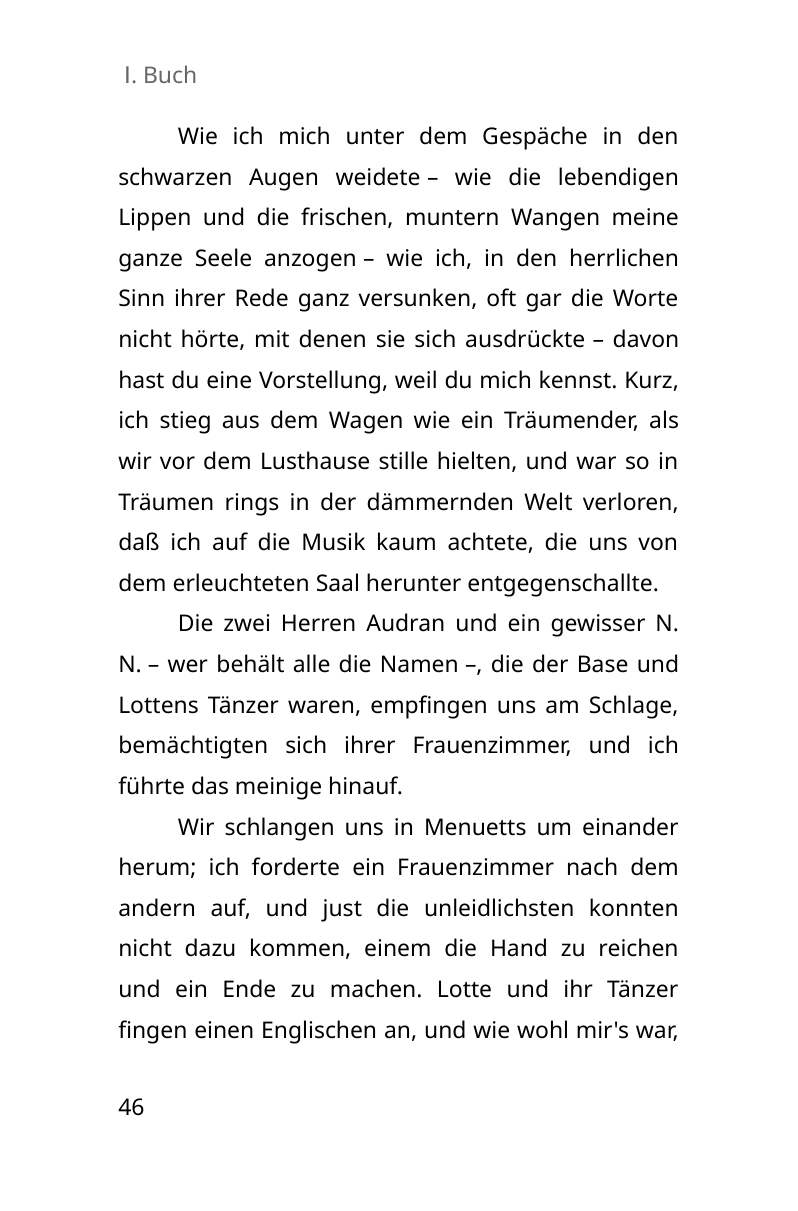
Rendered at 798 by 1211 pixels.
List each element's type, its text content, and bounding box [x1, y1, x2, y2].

text Wir schlangen uns in Menuetts um einander herum; ich forderte ein Frauenzimmer nach dem andern auf, und just die unleidlichsten konnten nicht dazu kommen, einem die Hand zu reichen und ein Ende zu machen. Lotte und ihr Tänzer fingen einen Englischen an, und wie wohl mir's war, [118, 810, 679, 1045]
text Wie ich mich unter dem Gespäche in den schwarzen Augen weidete – wie die lebendigen Lippen und die frischen, muntern Wangen meine ganze Seele anzogen – wie ich, in den herrlichen Sinn ihrer Rede ganz versunken, oft gar die Worte nicht hörte, mit denen sie sich ausdrückte – davon hast du eine Vorstellung, weil du mich kennst. Kurz, ich stieg aus dem Wagen wie ein Träumender, als wir vor dem Lusthause stille hielten, und war so in Träumen rings in der dämmernden Welt verloren, daß ich auf die Musik kaum achtete, die uns von dem erleuchteten Saal herunter entgegenschallte. [118, 120, 679, 598]
text Die zwei Herren Audran und ein gewisser N. N. – wer behält alle die Namen –, die der Base und Lottens Tänzer waren, empfingen uns am Schlage, bemächtigten sich ihrer Frauenzimmer, und ich führte das meinige hinauf. [118, 607, 679, 801]
